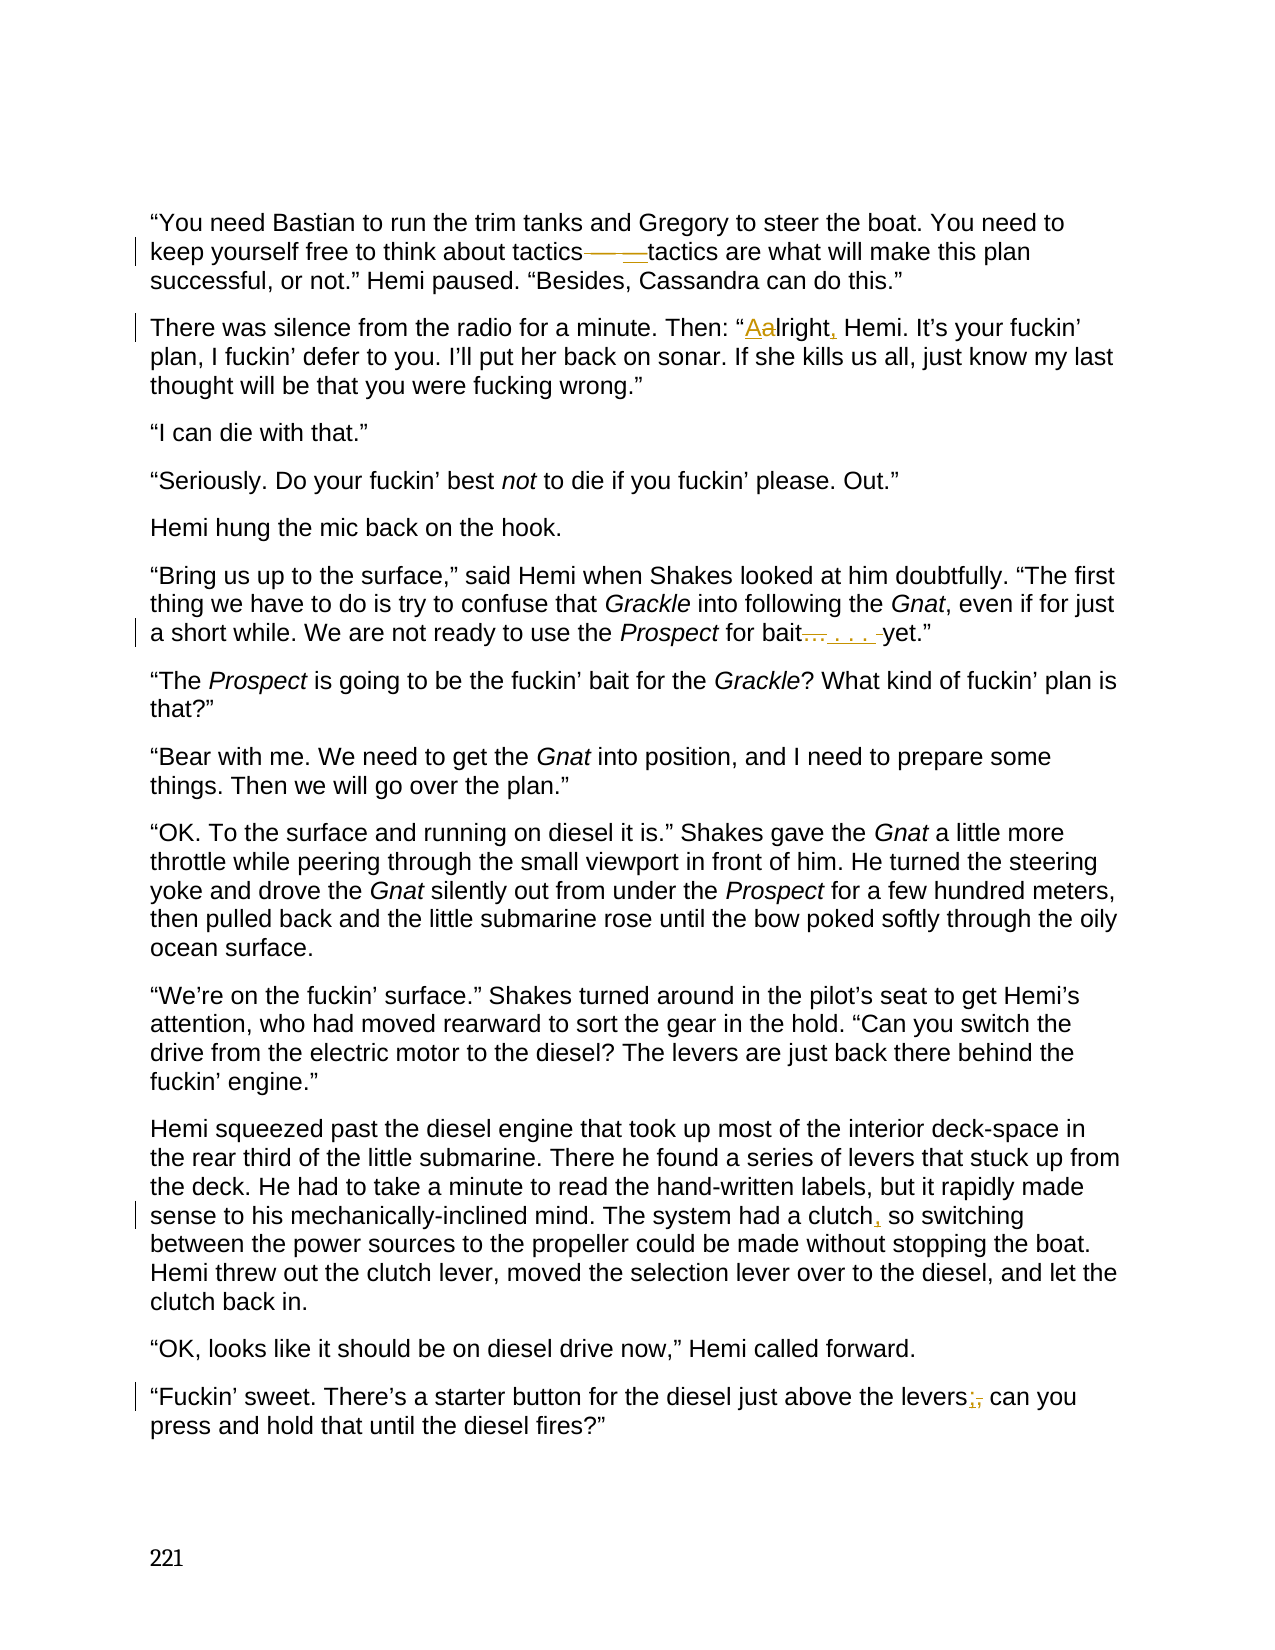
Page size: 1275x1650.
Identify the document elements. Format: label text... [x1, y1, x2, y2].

text “Fuckin’ sweet. There’s a starter button for the diesel just above the levers; can you press and hold that until the diesel fires?” [150, 1382, 1125, 1439]
text “Seriously. Do your fuckin’ best not to die if you fuckin’ please. Out.” [150, 466, 1125, 494]
text “We’re on the fuckin’ surface.” Shakes turned around in the pilot’s seat to get Hemi’s attention, who had moved rearward to sort the gear in the hold. “Can you switch the drive from the electric motor to the diesel? The levers are just back there behind the fuckin’ engine.” [150, 981, 1125, 1096]
text “Bring us up to the surface,” said Hemi when Shakes looked at him doubtfully. “The first thing we have to do is try to confuse that Grackle into following the Gnat, even if for just a short while. We are not ready to use the Prospect for bait . . . yet.” [150, 561, 1125, 647]
text Hemi squeezed past the diesel engine that took up most of the interior deck-space in the rear third of the little submarine. There he found a series of levers that stuck up from the deck. He had to take a minute to read the hand-written labels, but it rapidly made sense to his mechanically-inclined mind. The system had a clutch, so switching between the power sources to the propeller could be made without stopping the boat. Hemi threw out the clutch lever, moved the selection lever over to the diesel, and let the clutch back in. [150, 1114, 1125, 1316]
text “The Prospect is going to be the fuckin’ bait for the Grackle? What kind of fuckin’ plan is that?” [150, 666, 1125, 723]
text There was silence from the radio for a minute. Then: “Alright, Hemi. It’s your fuckin’ plan, I fuckin’ defer to you. I’ll put her back on sonar. If she kills us all, just know my last thought will be that you were fucking wrong.” [150, 313, 1125, 399]
text “OK, looks like it should be on diesel drive now,” Hemi called forward. [150, 1334, 1125, 1363]
text “OK. To the surface and running on diesel it is.” Shakes gave the Gnat a little more throttle while peering through the small viewport in front of him. He turned the steering yoke and drove the Gnat silently out from under the Prospect for a few hundred meters, then pulled back and the little submarine rose until the bow poked softly through the oily ocean surface. [150, 818, 1125, 962]
text “You need Bastian to run the trim tanks and Gregory to steer the boat. You need to keep yourself free to think about tactics—tactics are what will make this plan successful, or not.” Hemi paused. “Besides, Cassandra can do this.” [150, 208, 1125, 294]
text “Bear with me. We need to get the Gnat into position, and I need to prepare some things. Then we will go over the plan.” [150, 742, 1125, 799]
text Hemi hung the mic back on the hook. [150, 513, 1125, 542]
text “I can die with that.” [150, 418, 1125, 447]
